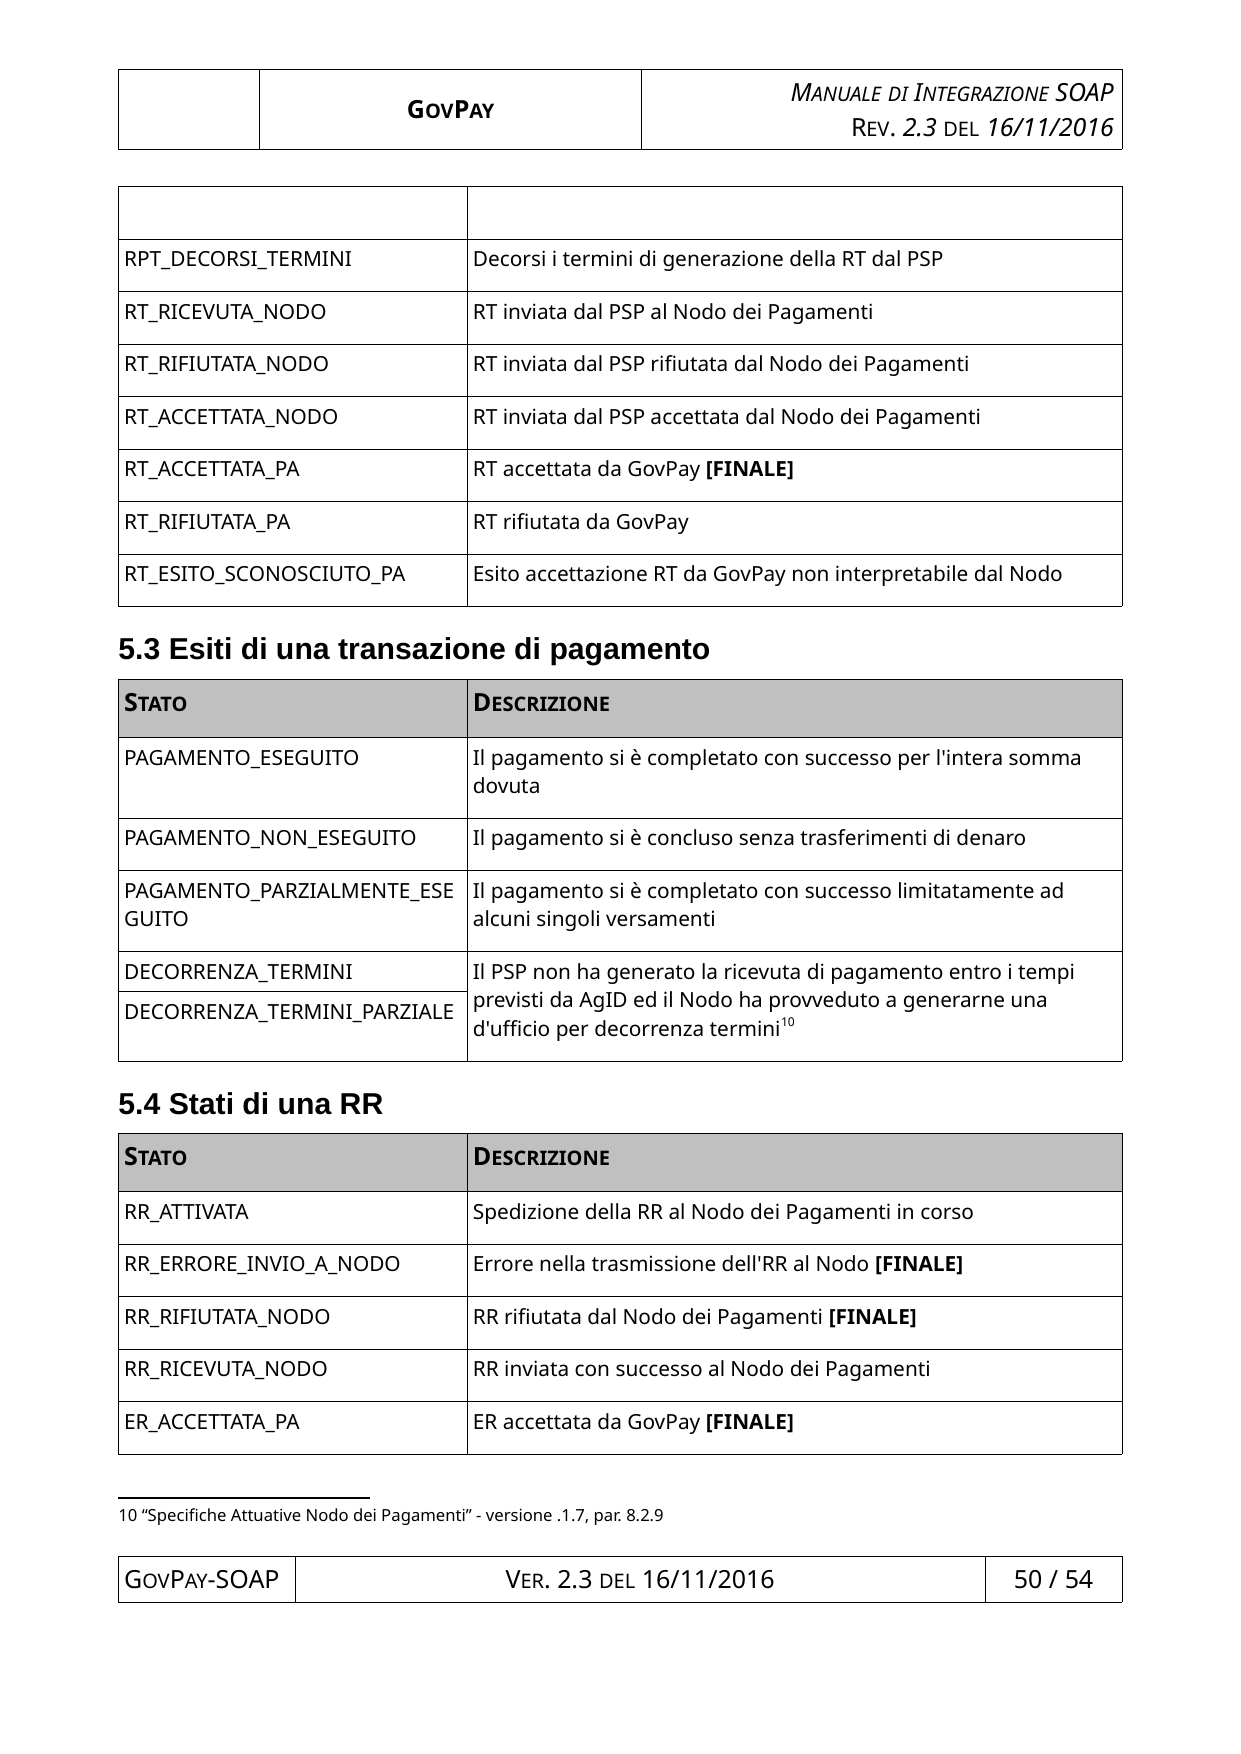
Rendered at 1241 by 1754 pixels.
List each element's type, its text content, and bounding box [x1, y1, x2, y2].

table_cell RT accettata da GovPay [FINALE] [468, 450, 1122, 501]
table_cell PAGAMENTO_PARZIALMENTE_ESEGUITO [119, 871, 467, 951]
table_cell Esito accettazione RT da GovPay non interpretabile dal Nodo [468, 555, 1122, 606]
table_cell RR_RIFIUTATA_NODO [119, 1297, 467, 1348]
table_cell RT inviata dal PSP rifiutata dal Nodo dei Pagamenti [468, 345, 1122, 396]
table_cell RR_ERRORE_INVIO_A_NODO [119, 1245, 467, 1296]
table_cell RT_ACCETTATA_PA [119, 450, 467, 501]
table_cell [468, 187, 1122, 239]
table_cell RT_RIFIUTATA_NODO [119, 345, 467, 396]
table_cell RT inviata dal PSP al Nodo dei Pagamenti [468, 292, 1122, 344]
table_cell Il pagamento si è completato con successo per l'intera somma dovuta [468, 738, 1122, 818]
table_cell RT inviata dal PSP accettata dal Nodo dei Pagamenti [468, 397, 1122, 449]
table_cell Decorsi i termini di generazione della RT dal PSP [468, 240, 1122, 291]
table_cell ER_ACCETTATA_PA [119, 1402, 467, 1453]
table_header Stato [119, 680, 467, 737]
table_cell Il pagamento si è completato con successo limitatamente ad alcuni singoli versamenti [468, 871, 1122, 951]
table_cell ER accettata da GovPay [FINALE] [468, 1402, 1122, 1453]
table_cell RR_RICEVUTA_NODO [119, 1350, 467, 1401]
table_cell Errore nella trasmissione dell'RR al Nodo [FINALE] [468, 1245, 1122, 1296]
table_header Stato [119, 1134, 467, 1191]
table_header Descrizione [468, 680, 1122, 737]
table_cell DECORRENZA_TERMINI [119, 952, 467, 991]
table_header Descrizione [468, 1134, 1122, 1191]
table_cell RT rifiutata da GovPay [468, 502, 1122, 554]
table_cell DECORRENZA_TERMINI_PARZIALE [119, 992, 467, 1061]
table_cell PAGAMENTO_NON_ESEGUITO [119, 819, 467, 870]
table_cell Il pagamento si è concluso senza trasferimenti di denaro [468, 819, 1122, 870]
table_cell RPT_DECORSI_TERMINI [119, 240, 467, 291]
subtitle Esiti di una transazione di pagamento [118, 631, 1122, 666]
table_cell RR inviata con successo al Nodo dei Pagamenti [468, 1350, 1122, 1401]
table_cell Il PSP non ha generato la ricevuta di pagamento entro i tempi previsti da AgID ed il Nodo ha provveduto a generarne una d'ufficio per decorrenza termini [468, 952, 1122, 1061]
table_cell RT_RIFIUTATA_PA [119, 502, 467, 554]
table_cell Spedizione della RR al Nodo dei Pagamenti in corso [468, 1192, 1122, 1243]
table_cell RR rifiutata dal Nodo dei Pagamenti [FINALE] [468, 1297, 1122, 1348]
table_cell RT_RICEVUTA_NODO [119, 292, 467, 344]
table_cell [119, 187, 467, 239]
subtitle Stati di una RR [118, 1086, 1122, 1120]
table_cell RR_ATTIVATA [119, 1192, 467, 1243]
table_cell RT_ACCETTATA_NODO [119, 397, 467, 449]
table_cell PAGAMENTO_ESEGUITO [119, 738, 467, 818]
table_cell RT_ESITO_SCONOSCIUTO_PA [119, 555, 467, 606]
